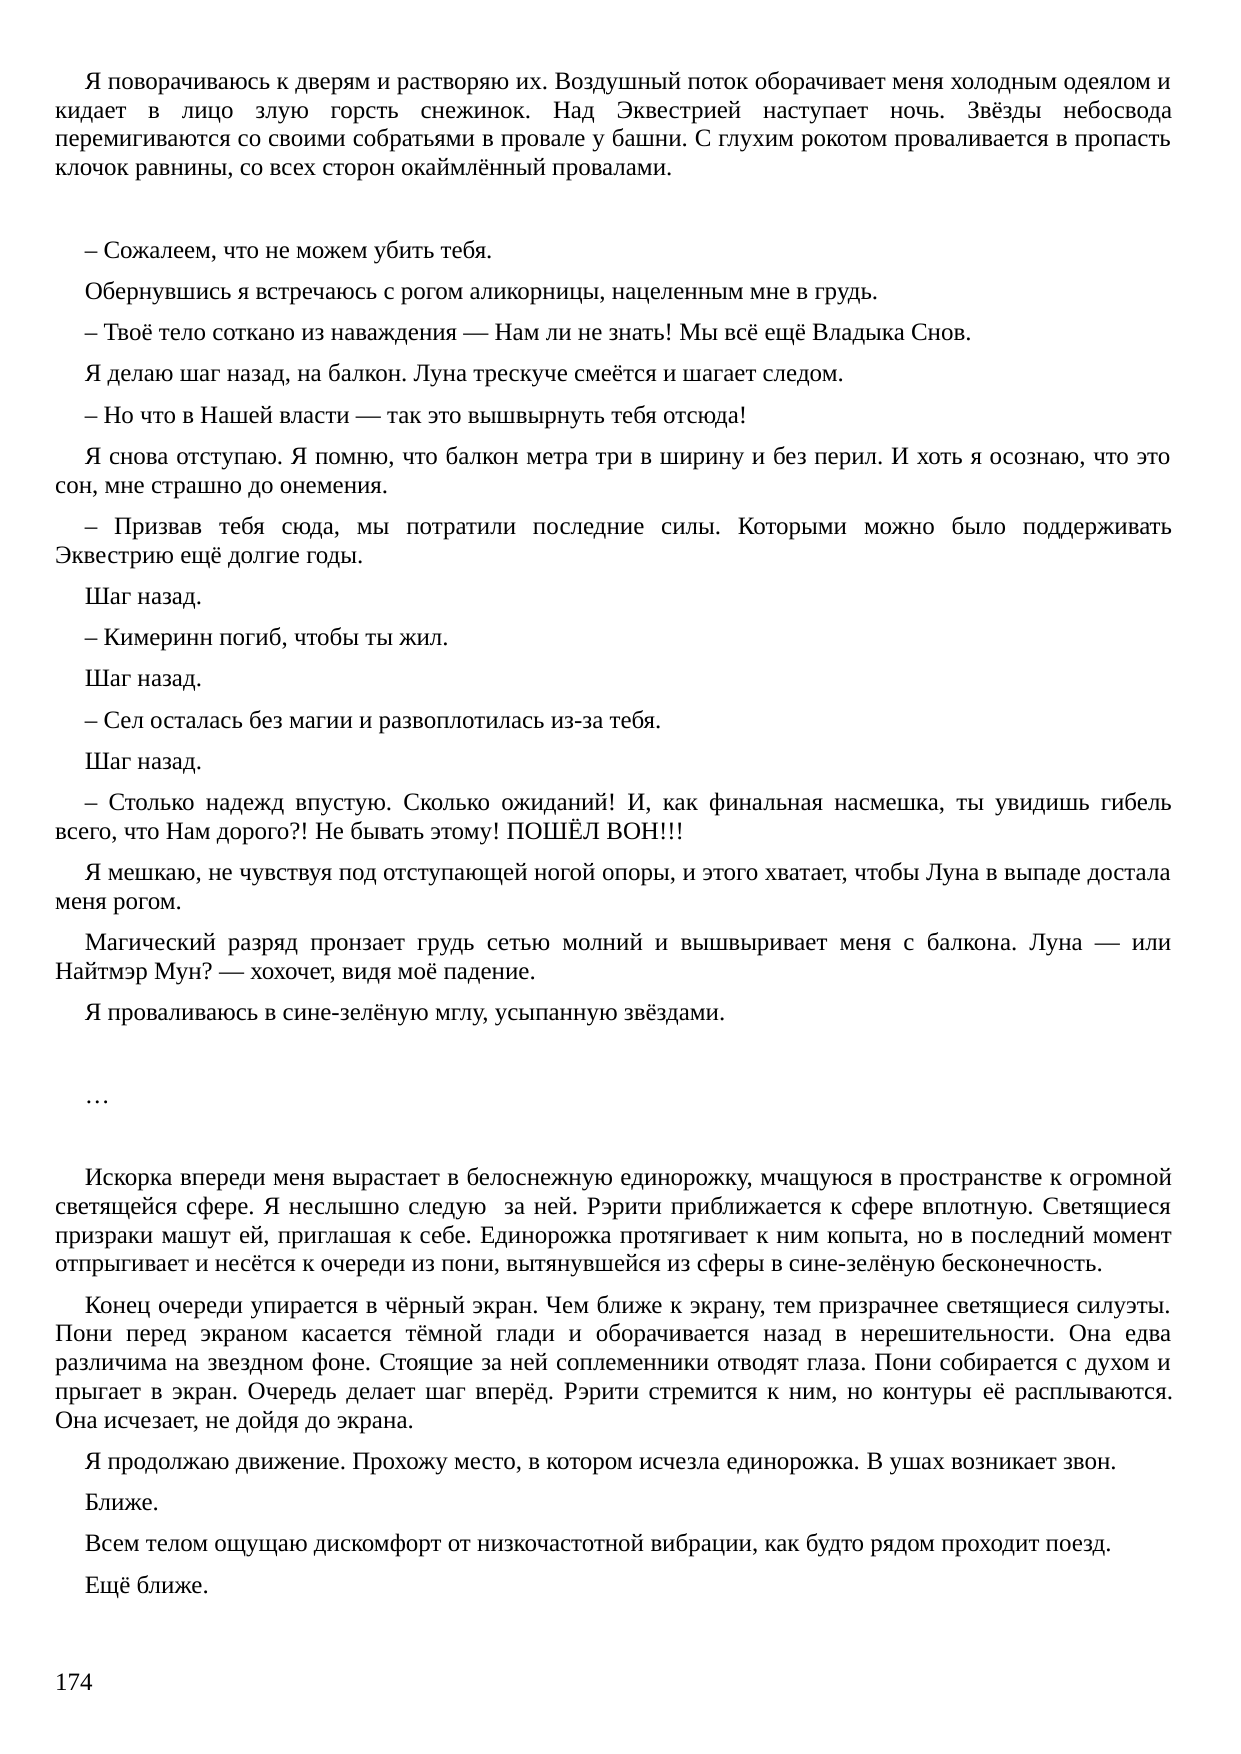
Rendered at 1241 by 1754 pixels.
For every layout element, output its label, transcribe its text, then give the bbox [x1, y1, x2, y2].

text – Сел осталась без магии и развоплотилась из-за тебя. [55, 705, 1173, 733]
text Шаг назад. [55, 746, 1173, 775]
text … [55, 1080, 1173, 1108]
text – Столько надежд впустую. Сколько ожиданий! И, как финальная насмешка, ты увидишь гибель всего, что Нам дорого?! Не бывать этому! ПОШЁЛ ВОН!!! [55, 787, 1173, 845]
text Я мешкаю, не чувствуя под отступающей ногой опоры, и этого хватает, чтобы Луна в выпаде достала меня рогом. [55, 857, 1173, 915]
text Всем телом ощущаю дискомфорт от низкочастотной вибрации, как будто рядом проходит поезд. [55, 1528, 1173, 1557]
text Я снова отступаю. Я помню, что балкон метра три в ширину и без перил. И хоть я осознаю, что это сон, мне страшно до онемения. [55, 441, 1173, 498]
text Я поворачиваюсь к дверям и растворяю их. Воздушный поток оборачивает меня холодным одеялом и кидает в лицо злую горсть снежинок. Над Эквестрией наступает ночь. Звёзды небосвода перемигиваются со своими собратьями в провале у башни. С глухим рокотом проваливается в пропасть клочок равнины, со всех сторон окаймлённый провалами. [55, 66, 1173, 181]
text Шаг назад. [55, 663, 1173, 692]
text – Но что в Нашей власти — так это вышвырнуть тебя отсюда! [55, 400, 1173, 428]
text – Сожалеем, что не можем убить тебя. [55, 235, 1173, 263]
text – Кимеринн погиб, чтобы ты жил. [55, 622, 1173, 651]
text Я делаю шаг назад, на балкон. Луна трескуче смеётся и шагает следом. [55, 358, 1173, 387]
text – Твоё тело соткано из наваждения — Нам ли не знать! Мы всё ещё Владыка Снов. [55, 317, 1173, 346]
text Я продолжаю движение. Прохожу место, в котором исчезла единорожка. В ушах возникает звон. [55, 1446, 1173, 1475]
text Обернувшись я встречаюсь с рогом аликорницы, нацеленным мне в грудь. [55, 276, 1173, 305]
text Конец очереди упирается в чёрный экран. Чем ближе к экрану, тем призрачнее светящиеся силуэты. Пони перед экраном касается тёмной глади и оборачивается назад в нерешительности. Она едва различима на звездном фоне. Стоящие за ней соплеменники отводят глаза. Пони собирается с духом и прыгает в экран. Очередь делает шаг вперёд. Рэрити стремится к ним, но контуры её расплываются. Она исчезает, не дойдя до экрана. [55, 1290, 1173, 1433]
text Я проваливаюсь в сине-зелёную мглу, усыпанную звёздами. [55, 997, 1173, 1026]
text Ближе. [55, 1487, 1173, 1516]
text Шаг назад. [55, 581, 1173, 610]
text Ещё ближе. [55, 1570, 1173, 1598]
text Магический разряд пронзает грудь сетью молний и вышвыривает меня с балкона. Луна — или Найтмэр Мун? — хохочет, видя моё падение. [55, 927, 1173, 985]
text – Призвав тебя сюда, мы потратили последние силы. Которыми можно было поддерживать Эквестрию ещё долгие годы. [55, 511, 1173, 568]
text Искорка впереди меня вырастает в белоснежную единорожку, мчащуюся в пространстве к огромной светящейся сфере. Я неслышно следую за ней. Рэрити приближается к сфере вплотную. Светящиеся призраки машут ей, приглашая к себе. Единорожка протягивает к ним копыта, но в последний момент отпрыгивает и несётся к очереди из пони, вытянувшейся из сферы в сине-зелёную бесконечность. [55, 1162, 1173, 1277]
